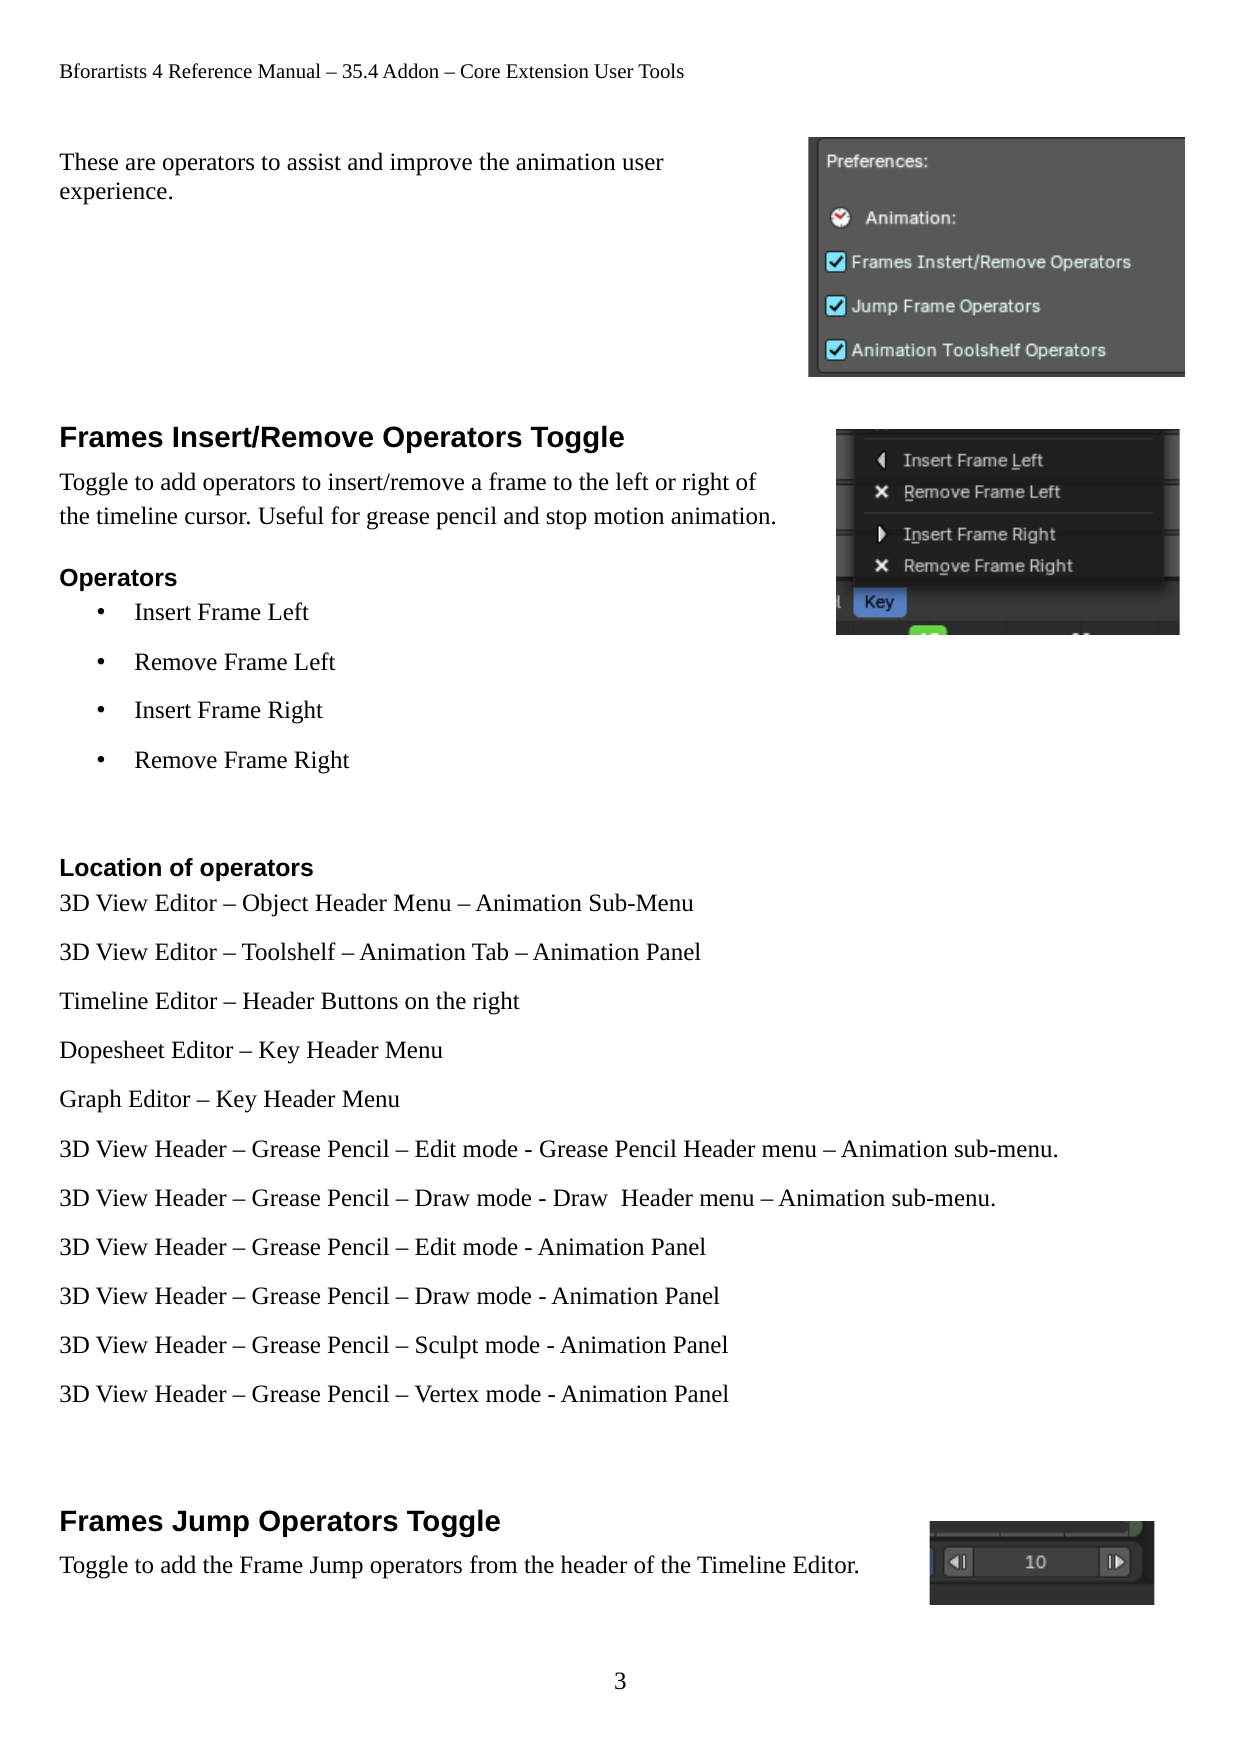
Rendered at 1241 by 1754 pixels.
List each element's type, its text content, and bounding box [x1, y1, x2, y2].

picture [929, 1521, 1155, 1605]
text Toggle to add operators to insert/remove a frame to the left or right of the timeline cursor. Useful for grease pencil and stop motion animation. [59, 467, 836, 530]
text 3D View Header – Grease Pencil – Draw mode - Animation Panel [59, 1281, 1181, 1309]
text Timeline Editor – Header Buttons on the right [59, 986, 1181, 1015]
list Insert Frame Right [97, 696, 1181, 724]
list Remove Frame Left [97, 647, 1181, 675]
picture [836, 429, 1180, 635]
text Dopesheet Editor – Key Header Menu [59, 1036, 1181, 1064]
text 3D View Editor – Object Header Menu – Animation Sub-Menu [59, 888, 1181, 917]
picture [808, 137, 1185, 377]
subtitle Operators [59, 563, 836, 591]
text 3D View Header – Grease Pencil – Sculpt mode - Animation Panel [59, 1330, 1181, 1359]
text 3D View Header – Grease Pencil – Draw mode - Draw Header menu – Animation sub-menu. [59, 1183, 1181, 1211]
text 3D View Editor – Toolshelf – Animation Tab – Animation Panel [59, 937, 1181, 966]
text 3D View Header – Grease Pencil – Edit mode - Grease Pencil Header menu – Animation sub-menu. [59, 1134, 1181, 1162]
text Toggle to add the Frame Jump operators from the header of the Timeline Editor. [59, 1550, 929, 1578]
subtitle Location of operators [59, 853, 1181, 882]
list Remove Frame Right [97, 745, 1181, 773]
subtitle Frames Jump Operators Toggle [59, 1503, 1181, 1537]
subtitle Frames Insert/Remove Operators Toggle [59, 420, 1181, 454]
text 3D View Header – Grease Pencil – Vertex mode - Animation Panel [59, 1379, 1181, 1408]
list Insert Frame Left [97, 597, 836, 626]
text These are operators to assist and improve the animation user experience. [59, 147, 808, 204]
text 3D View Header – Grease Pencil – Edit mode - Animation Panel [59, 1232, 1181, 1261]
text Graph Editor – Key Header Menu [59, 1084, 1181, 1113]
